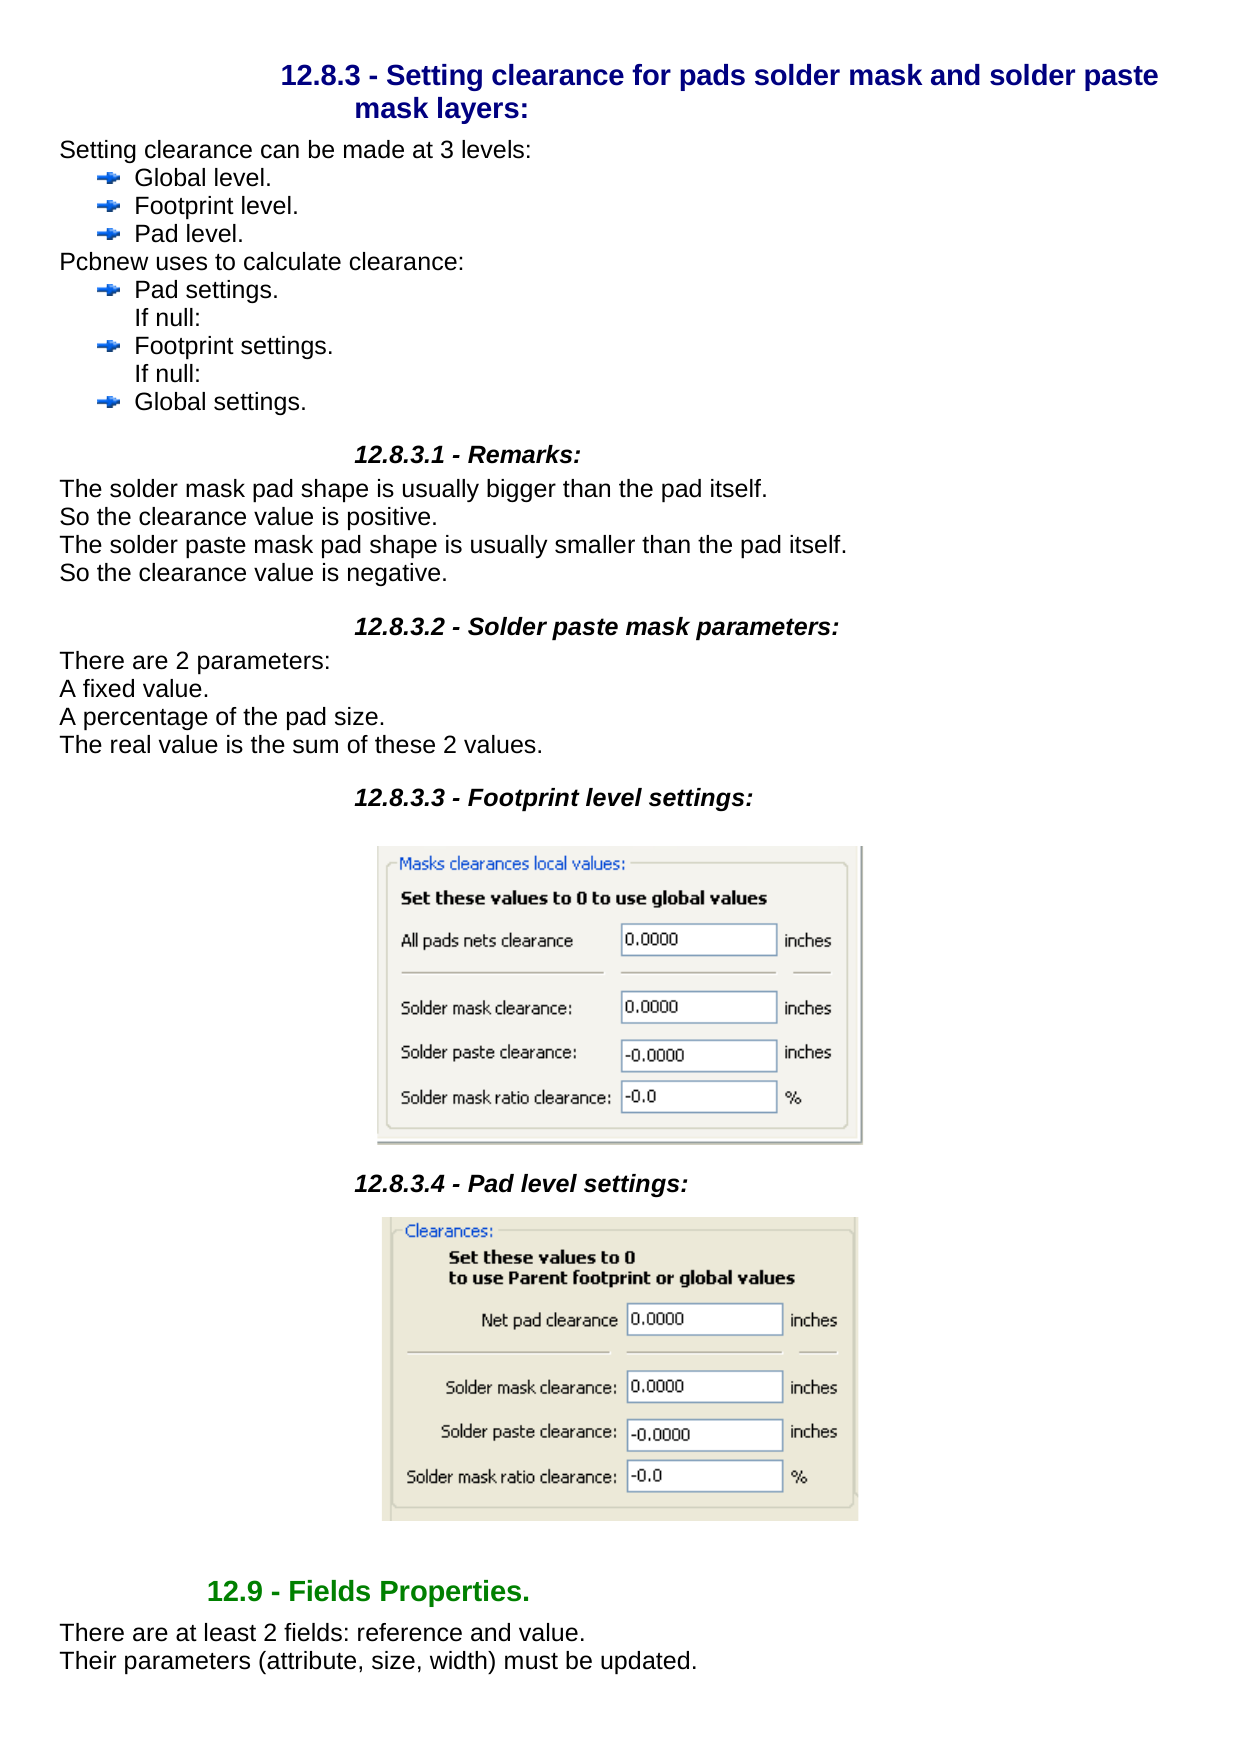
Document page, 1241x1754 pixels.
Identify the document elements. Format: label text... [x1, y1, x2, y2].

picture [381, 1217, 859, 1521]
list Global settings. [97, 388, 1181, 416]
text Their parameters (attribute, size, width) must be updated. [59, 1647, 1181, 1675]
text A fixed value. [59, 675, 1181, 703]
text The solder mask pad shape is usually bigger than the pad itself. [59, 475, 1181, 503]
text There are at least 2 fields: reference and value. [59, 1619, 1181, 1647]
picture [97, 200, 120, 212]
text The real value is the sum of these 2 values. [59, 731, 1181, 759]
picture [97, 284, 120, 296]
text So the clearance value is positive. [59, 503, 1181, 531]
list Footprint settings. If null: [97, 332, 1181, 388]
picture [97, 340, 120, 352]
picture [97, 228, 120, 240]
text The solder paste mask pad shape is usually smaller than the pad itself. [59, 531, 1181, 559]
subtitle Footprint level settings: [280, 784, 1181, 812]
text There are 2 parameters: [59, 647, 1181, 675]
text So the clearance value is negative. [59, 559, 1181, 587]
subtitle Solder paste mask parameters: [280, 612, 1181, 640]
picture [97, 396, 120, 408]
subtitle Pad level settings: [280, 1169, 1181, 1197]
subtitle Remarks: [280, 441, 1181, 469]
subtitle Fields Properties. [133, 1574, 1181, 1607]
subtitle Setting clearance for pads solder mask and solder paste mask layers: [207, 59, 1181, 124]
list Pad settings. If null: [97, 276, 1181, 332]
text Pcbnew uses to calculate clearance: [59, 248, 1181, 276]
list Footprint level. [97, 192, 1181, 220]
text A percentage of the pad size. [59, 703, 1181, 731]
picture [97, 172, 120, 184]
list Pad level. [97, 220, 1181, 248]
picture [377, 846, 864, 1145]
text Setting clearance can be made at 3 levels: [59, 136, 1181, 164]
list Global level. [97, 164, 1181, 192]
